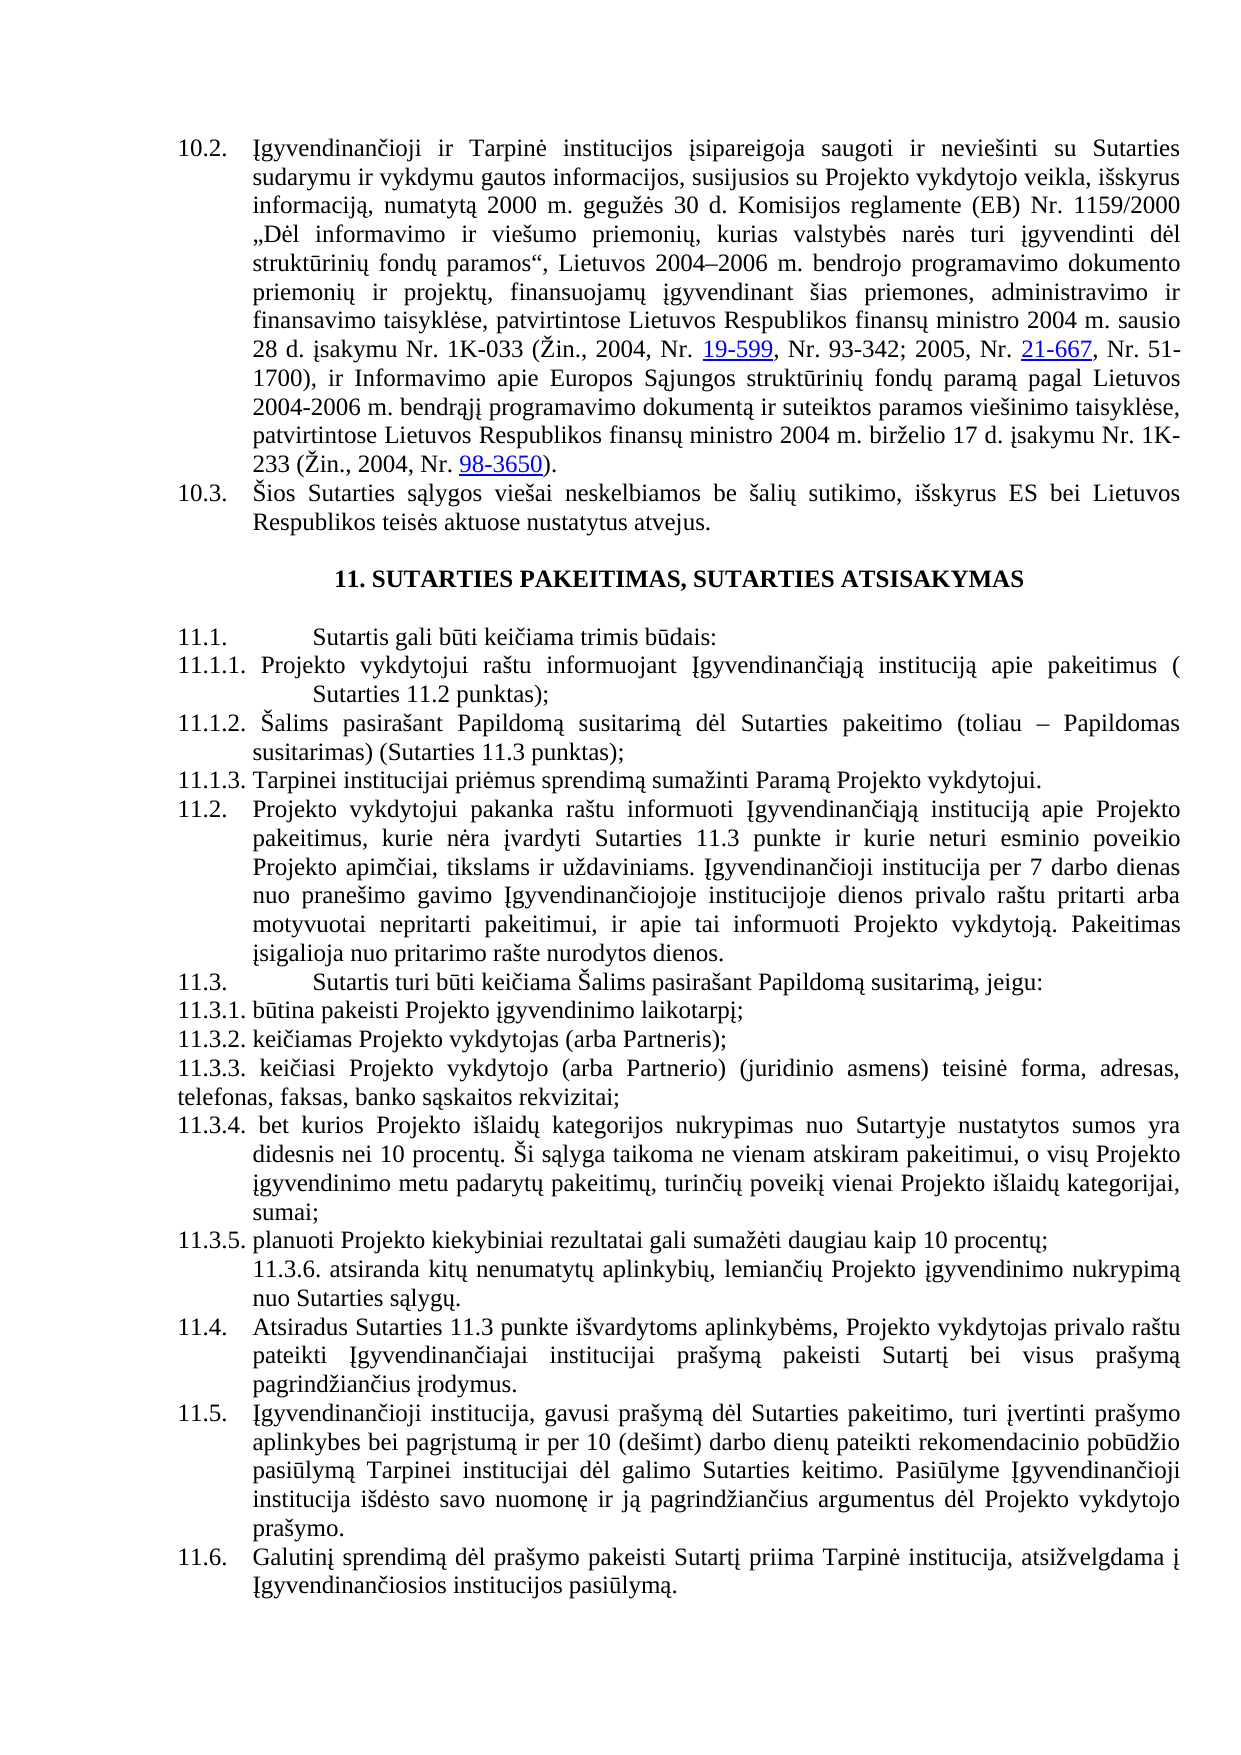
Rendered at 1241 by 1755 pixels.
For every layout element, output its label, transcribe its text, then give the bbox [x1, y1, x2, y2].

text 11.1.2. Šalims pasirašant Papildomą susitarimą dėl Sutarties pakeitimo (toliau – Papildomas susitarimas) (Sutarties 11.3 punktas); [177, 708, 1181, 765]
text 11.5. Įgyvendinančioji institucija, gavusi prašymą dėl Sutarties pakeitimo, turi įvertinti prašymo aplinkybes bei pagrįstumą ir per 10 (dešimt) darbo dienų pateikti rekomendacinio pobūdžio pasiūlymą Tarpinei institucijai dėl galimo Sutarties keitimo. Pasiūlyme Įgyvendinančioji institucija išdėsto savo nuomonę ir ją pagrindžiančius argumentus dėl Projekto vykdytojo prašymo. [177, 1398, 1181, 1542]
text 11.4. Atsiradus Sutarties 11.3 punkte išvardytoms aplinkybėms, Projekto vykdytojas privalo raštu pateikti Įgyvendinančiajai institucijai prašymą pakeisti Sutartį bei visus prašymą pagrindžiančius įrodymus. [177, 1312, 1181, 1398]
text 11.1.1. Projekto vykdytojui raštu informuojant Įgyvendinančiąją instituciją apie pakeitimus ( Sutarties 11.2 punktas); [177, 650, 1181, 708]
text 11.3.4. bet kurios Projekto išlaidų kategorijos nukrypimas nuo Sutartyje nustatytos sumos yra didesnis nei 10 procentų. Ši sąlyga taikoma ne vienam atskiram pakeitimui, o visų Projekto įgyvendinimo metu padarytų pakeitimų, turinčių poveikį vienai Projekto išlaidų kategorijai, sumai; [177, 1110, 1181, 1225]
text 11.2. Projekto vykdytojui pakanka raštu informuoti Įgyvendinančiąją instituciją apie Projekto pakeitimus, kurie nėra įvardyti Sutarties 11.3 punkte ir kurie neturi esminio poveikio Projekto apimčiai, tikslams ir uždaviniams. Įgyvendinančioji institucija per 7 darbo dienas nuo pranešimo gavimo Įgyvendinančiojoje institucijoje dienos privalo raštu pritarti arba motyvuotai nepritarti pakeitimui, ir apie tai informuoti Projekto vykdytoją. Pakeitimas įsigalioja nuo pritarimo rašte nurodytos dienos. [177, 794, 1181, 967]
text 10.2. Įgyvendinančioji ir Tarpinė institucijos įsipareigoja saugoti ir neviešinti su Sutarties sudarymu ir vykdymu gautos informacijos, susijusios su Projekto vykdytojo veikla, išskyrus informaciją, numatytą 2000 m. gegužės 30 d. Komisijos reglamente (EB) Nr. 1159/2000 „Dėl informavimo ir viešumo priemonių, kurias valstybės narės turi įgyvendinti dėl struktūrinių fondų paramos“, Lietuvos 2004–2006 m. bendrojo programavimo dokumento priemonių ir projektų, finansuojamų įgyvendinant šias priemones, administravimo ir finansavimo taisyklėse, patvirtintose Lietuvos Respublikos finansų ministro 2004 m. sausio 28 d. įsakymu Nr. 1K-033 (Žin., 2004, Nr. 19-599, Nr. 93-342; 2005, Nr. 21-667, Nr. 51-1700), ir Informavimo apie Europos Sąjungos struktūrinių fondų paramą pagal Lietuvos 2004-2006 m. bendrąjį programavimo dokumentą ir suteiktos paramos viešinimo taisyklėse, patvirtintose Lietuvos Respublikos finansų ministro 2004 m. birželio 17 d. įsakymu Nr. 1K-233 (Žin., 2004, Nr. 98-3650). [177, 133, 1181, 478]
text 11.3. Sutartis turi būti keičiama Šalims pasirašant Papildomą susitarimą, jeigu: [177, 967, 1181, 995]
text 11.3.2. keičiamas Projekto vykdytojas (arba Partneris); [177, 1024, 1181, 1053]
text 11.3.6. atsiranda kitų nenumatytų aplinkybių, lemiančių Projekto įgyvendinimo nukrypimą nuo Sutarties sąlygų. [252, 1254, 1181, 1312]
text 11.1.3. Tarpinei institucijai priėmus sprendimą sumažinti Paramą Projekto vykdytojui. [177, 765, 1181, 794]
text 11.6. Galutinį sprendimą dėl prašymo pakeisti Sutartį priima Tarpinė institucija, atsižvelgdama į Įgyvendinančiosios institucijos pasiūlymą. [177, 1542, 1181, 1599]
text 11.3.5. planuoti Projekto kiekybiniai rezultatai gali sumažėti daugiau kaip 10 procentų; [177, 1225, 1181, 1254]
text 11. SUTARTIES PAKEITIMAS, SUTARTIES ATSISAKYMAS [177, 564, 1181, 593]
text 10.3. Šios Sutarties sąlygos viešai neskelbiamos be šalių sutikimo, išskyrus ES bei Lietuvos Respublikos teisės aktuose nustatytus atvejus. [177, 478, 1181, 535]
text 11.1. Sutartis gali būti keičiama trimis būdais: [177, 622, 1181, 650]
text 11.3.1. būtina pakeisti Projekto įgyvendinimo laikotarpį; [177, 995, 1181, 1024]
text 11.3.3. keičiasi Projekto vykdytojo (arba Partnerio) (juridinio asmens) teisinė forma, adresas, telefonas, faksas, banko sąskaitos rekvizitai; [177, 1053, 1181, 1110]
